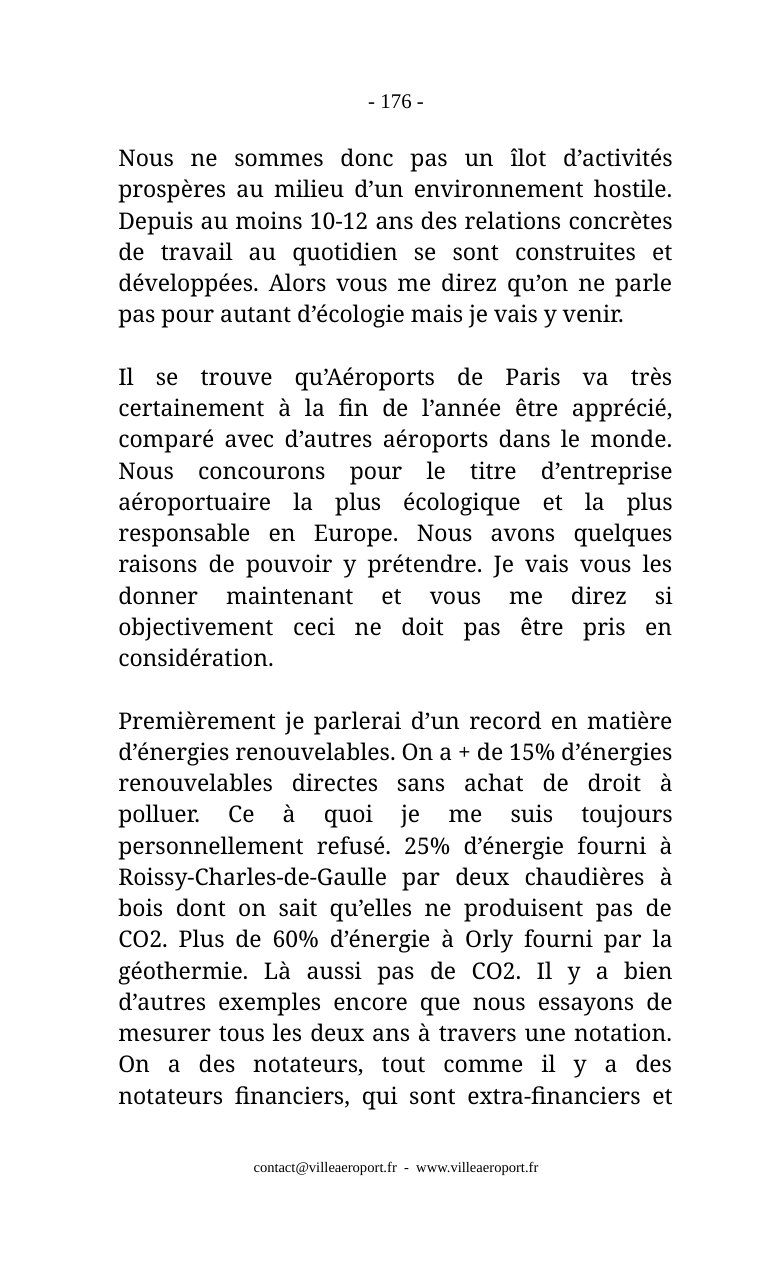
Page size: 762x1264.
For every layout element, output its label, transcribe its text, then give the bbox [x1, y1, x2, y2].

text Nous ne sommes donc pas un îlot d’activités prospères au milieu d’un environnement hostile. Depuis au moins 10-12 ans des relations concrètes de travail au quotidien se sont construites et développées. Alors vous me direz qu’on ne parle pas pour autant d’écologie mais je vais y venir. [118, 142, 673, 329]
text Premièrement je parlerai d’un record en matière d’énergies renouvelables. On a + de 15% d’énergies renouvelables directes sans achat de droit à polluer. Ce à quoi je me suis toujours personnellement refusé. 25% d’énergie fourni à Roissy-Charles-de-Gaulle par deux chaudières à bois dont on sait qu’elles ne produisent pas de CO2. Plus de 60% d’énergie à Orly fourni par la géothermie. Là aussi pas de CO2. Il y a bien d’autres exemples encore que nous essayons de mesurer tous les deux ans à travers une notation. On a des notateurs, tout comme il y a des notateurs financiers, qui sont extra-financiers et [118, 704, 673, 1111]
text Il se trouve qu’Aéroports de Paris va très certainement à la fin de l’année être apprécié, comparé avec d’autres aéroports dans le monde. Nous concourons pour le titre d’entreprise aéroportuaire la plus écologique et la plus responsable en Europe. Nous avons quelques raisons de pouvoir y prétendre. Je vais vous les donner maintenant et vous me direz si objectivement ceci ne doit pas être pris en considération. [118, 361, 673, 673]
